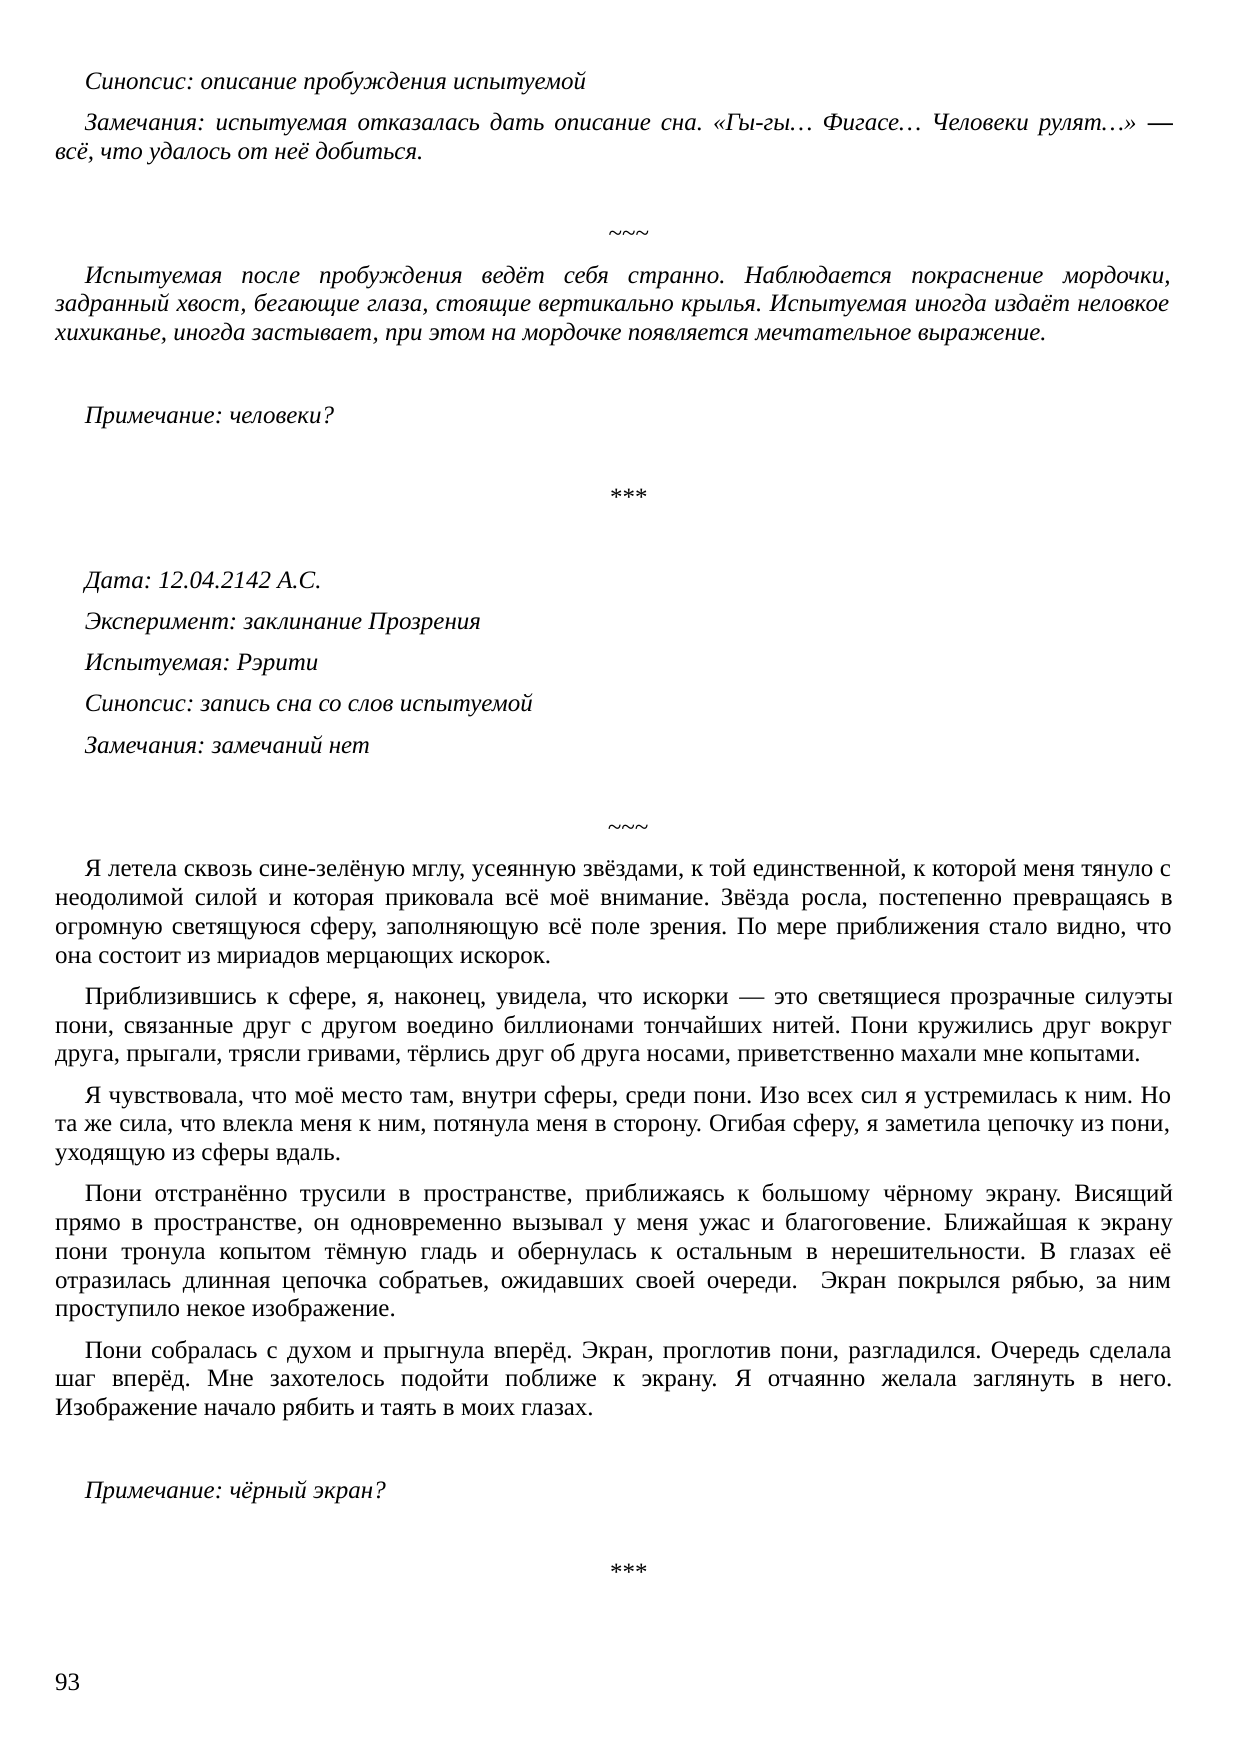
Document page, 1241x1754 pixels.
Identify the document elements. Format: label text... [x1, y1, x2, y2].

text ~~~ [55, 812, 1173, 841]
text Синопсис: описание пробуждения испытуемой [55, 66, 1173, 95]
text Пони собралась с духом и прыгнула вперёд. Экран, проглотив пони, разгладился. Очередь сделала шаг вперёд. Мне захотелось подойти поближе к экрану. Я отчаянно желала заглянуть в него. Изображение начало рябить и таять в моих глазах. [55, 1335, 1173, 1421]
text Примечание: чёрный экран? [55, 1475, 1173, 1503]
text *** [55, 1557, 1173, 1586]
text *** [55, 482, 1173, 511]
text Испытуемая: Рэрити [55, 647, 1173, 676]
text Пони отстранённо трусили в пространстве, приближаясь к большому чёрному экрану. Висящий прямо в пространстве, он одновременно вызывал у меня ужас и благоговение. Ближайшая к экрану пони тронула копытом тёмную гладь и обернулась к остальным в нерешительности. В глазах её отразилась длинная цепочка собратьев, ожидавших своей очереди. Экран покрылся рябью, за ним проступило некое изображение. [55, 1178, 1173, 1322]
text Замечания: замечаний нет [55, 730, 1173, 758]
text Я чувствовала, что моё место там, внутри сферы, среди пони. Изо всех сил я устремилась к ним. Но та же сила, что влекла меня к ним, потянула меня в сторону. Огибая сферу, я заметила цепочку из пони, уходящую из сферы вдаль. [55, 1080, 1173, 1166]
text Замечания: испытуемая отказалась дать описание сна. «Гы-гы… Фигасе… Человеки рулят…» — всё, что удалось от неё добиться. [55, 107, 1173, 165]
text ~~~ [55, 218, 1173, 247]
text Я летела сквозь сине-зелёную мглу, усеянную звёздами, к той единственной, к которой меня тянуло с неодолимой силой и которая приковала всё моё внимание. Звёзда росла, постепенно превращаясь в огромную светящуюся сферу, заполняющую всё поле зрения. По мере приближения стало видно, что она состоит из мириадов мерцающих искорок. [55, 853, 1173, 968]
text Примечание: человеки? [55, 400, 1173, 428]
text Приблизившись к сфере, я, наконец, увидела, что искорки — это светящиеся прозрачные силуэты пони, связанные друг с другом воедино биллионами тончайших нитей. Пони кружились друг вокруг друга, прыгали, трясли гривами, тёрлись друг об друга носами, приветственно махали мне копытами. [55, 981, 1173, 1067]
text Синопсис: запись сна со слов испытуемой [55, 688, 1173, 717]
text Испытуемая после пробуждения ведёт себя странно. Наблюдается покраснение мордочки, задранный хвост, бегающие глаза, стоящие вертикально крылья. Испытуемая иногда издаёт неловкое хихиканье, иногда застывает, при этом на мордочке появляется мечтательное выражение. [55, 260, 1173, 346]
text Эксперимент: заклинание Прозрения [55, 606, 1173, 635]
text Дата: 12.04.2142 А.С. [55, 565, 1173, 593]
